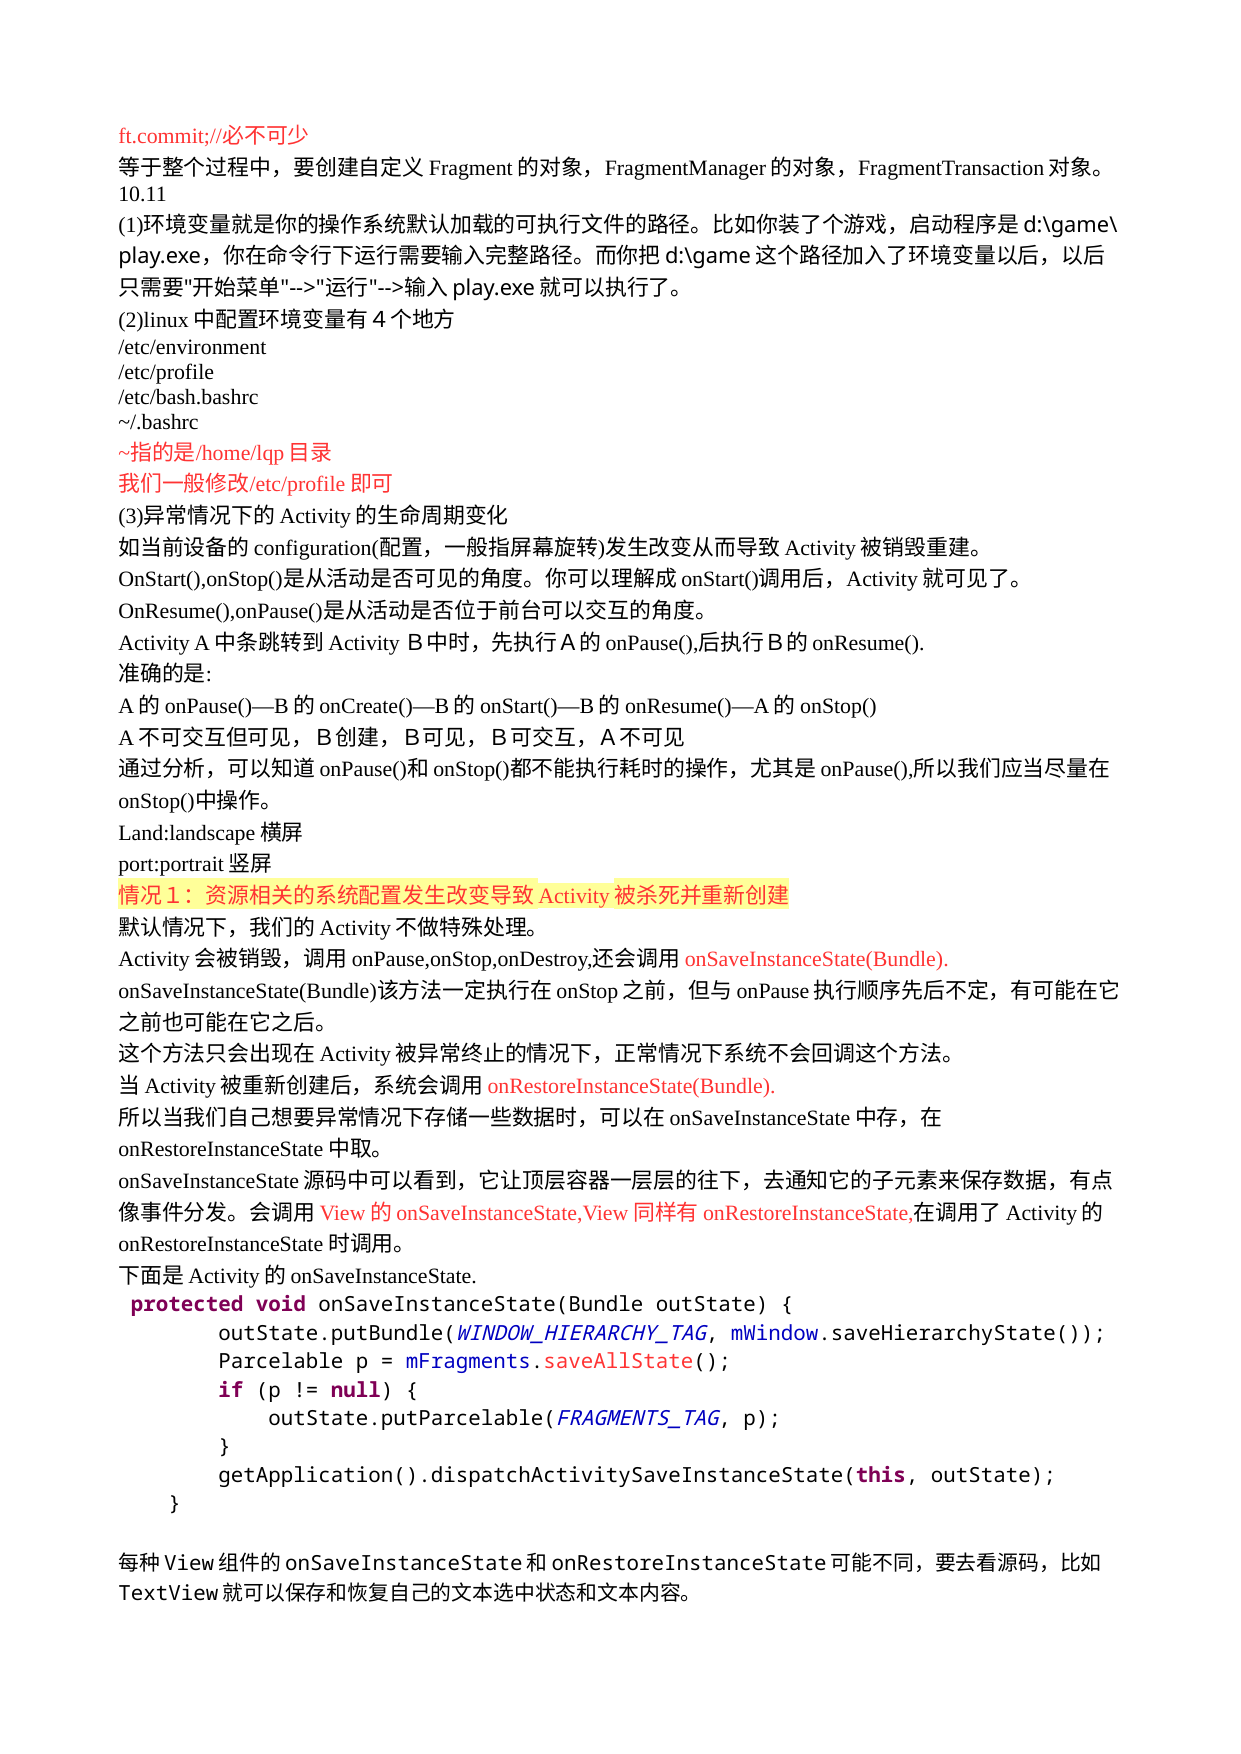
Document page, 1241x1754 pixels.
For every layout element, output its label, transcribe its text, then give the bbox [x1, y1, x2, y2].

text onSaveInstanceState源码中可以看到，它让顶层容器一层层的往下，去通知它的子元素来保存数据，有点像事件分发。会调用View的onSaveInstanceState,View同样有onRestoreInstanceState,在调用了Activity的onRestoreInstanceState时调用。 [118, 1163, 1122, 1258]
text protected void onSaveInstanceState(Bundle outState) { [118, 1289, 1122, 1318]
text Parcelable p = mFragments.saveAllState(); [118, 1346, 1122, 1375]
text 通过分析，可以知道onPause()和onStop()都不能执行耗时的操作，尤其是onPause(),所以我们应当尽量在onStop()中操作。 [118, 751, 1122, 814]
text OnResume(),onPause()是从活动是否位于前台可以交互的角度。 [118, 593, 1122, 624]
text Activity A中条跳转到ActivityＢ中时，先执行Ａ的onPause(),后执行Ｂ的onResume(). [118, 624, 1122, 656]
text 情况１：资源相关的系统配置发生改变导致Activity被杀死并重新创建 [118, 878, 1122, 909]
text 等于整个过程中，要创建自定义Fragment的对象，FragmentManager的对象，FragmentTransaction对象。 [118, 150, 1122, 181]
text 当Activity被重新创建后，系统会调用onRestoreInstanceState(Bundle). [118, 1068, 1122, 1099]
text Land:landscape横屏 [118, 814, 1122, 846]
text getApplication().dispatchActivitySaveInstanceState(this, outState); [118, 1460, 1122, 1488]
text /etc/bash.bashrc [118, 384, 1122, 409]
text port:portrait竖屏 [118, 846, 1122, 878]
text outState.putBundle(WINDOW_HIERARCHY_TAG, mWindow.saveHierarchyState()); [118, 1318, 1122, 1346]
text A不可交互但可见，Ｂ创建，Ｂ可见，Ｂ可交互，Ａ不可见 [118, 719, 1122, 751]
text 准确的是: [118, 656, 1122, 688]
text 下面是Activity的onSaveInstanceState. [118, 1258, 1122, 1289]
text (3)异常情况下的Activity的生命周期变化 [118, 498, 1122, 529]
text /etc/profile [118, 359, 1122, 384]
text onSaveInstanceState(Bundle)该方法一定执行在onStop之前，但与onPause执行顺序先后不定，有可能在它之前也可能在它之后。 这个方法只会出现在Activity被异常终止的情况下，正常情况下系统不会回调这个方法。 [118, 973, 1122, 1068]
text 如当前设备的configuration(配置，一般指屏幕旋转)发生改变从而导致Activity被销毁重建。 [118, 529, 1122, 561]
text 默认情况下，我们的Activity不做特殊处理。 [118, 909, 1122, 941]
text ~指的是/home/lqp目录 [118, 434, 1122, 466]
text } [118, 1488, 1122, 1517]
text } [118, 1432, 1122, 1460]
text /etc/environment [118, 334, 1122, 359]
text 所以当我们自己想要异常情况下存储一些数据时，可以在onSaveInstanceState中存，在onRestoreInstanceState中取。 [118, 1099, 1122, 1163]
text 我们一般修改/etc/profile即可 [118, 466, 1122, 498]
text A的onPause()—B的onCreate()—B的onStart()—B的onResume()—A的onStop() [118, 688, 1122, 719]
text 每种View组件的onSaveInstanceState和onRestoreInstanceState可能不同，要去看源码，比如TextView就可以保存和恢复自己的文本选中状态和文本内容。 [118, 1546, 1122, 1606]
text 10.11 [118, 181, 1122, 207]
text Activity会被销毁，调用onPause,onStop,onDestroy,还会调用onSaveInstanceState(Bundle). [118, 941, 1122, 973]
text OnStart(),onStop()是从活动是否可见的角度。你可以理解成onStart()调用后，Activity就可见了。 [118, 561, 1122, 593]
text ft.commit;//必不可少 [118, 118, 1122, 150]
text (2)linux中配置环境变量有４个地方 [118, 302, 1122, 334]
text (1)环境变量就是你的操作系统默认加载的可执行文件的路径。比如你装了个游戏，启动程序是d:\game\play.exe，你在命令行下运行需要输入完整路径。而你把d:\game这个路径加入了环境变量以后，以后只需要"开始菜单"-->"运行"-->输入play.exe就可以执行了。 [118, 207, 1122, 302]
text ~/.bashrc [118, 409, 1122, 434]
text outState.putParcelable(FRAGMENTS_TAG, p); [118, 1403, 1122, 1432]
text if (p != null) { [118, 1375, 1122, 1403]
